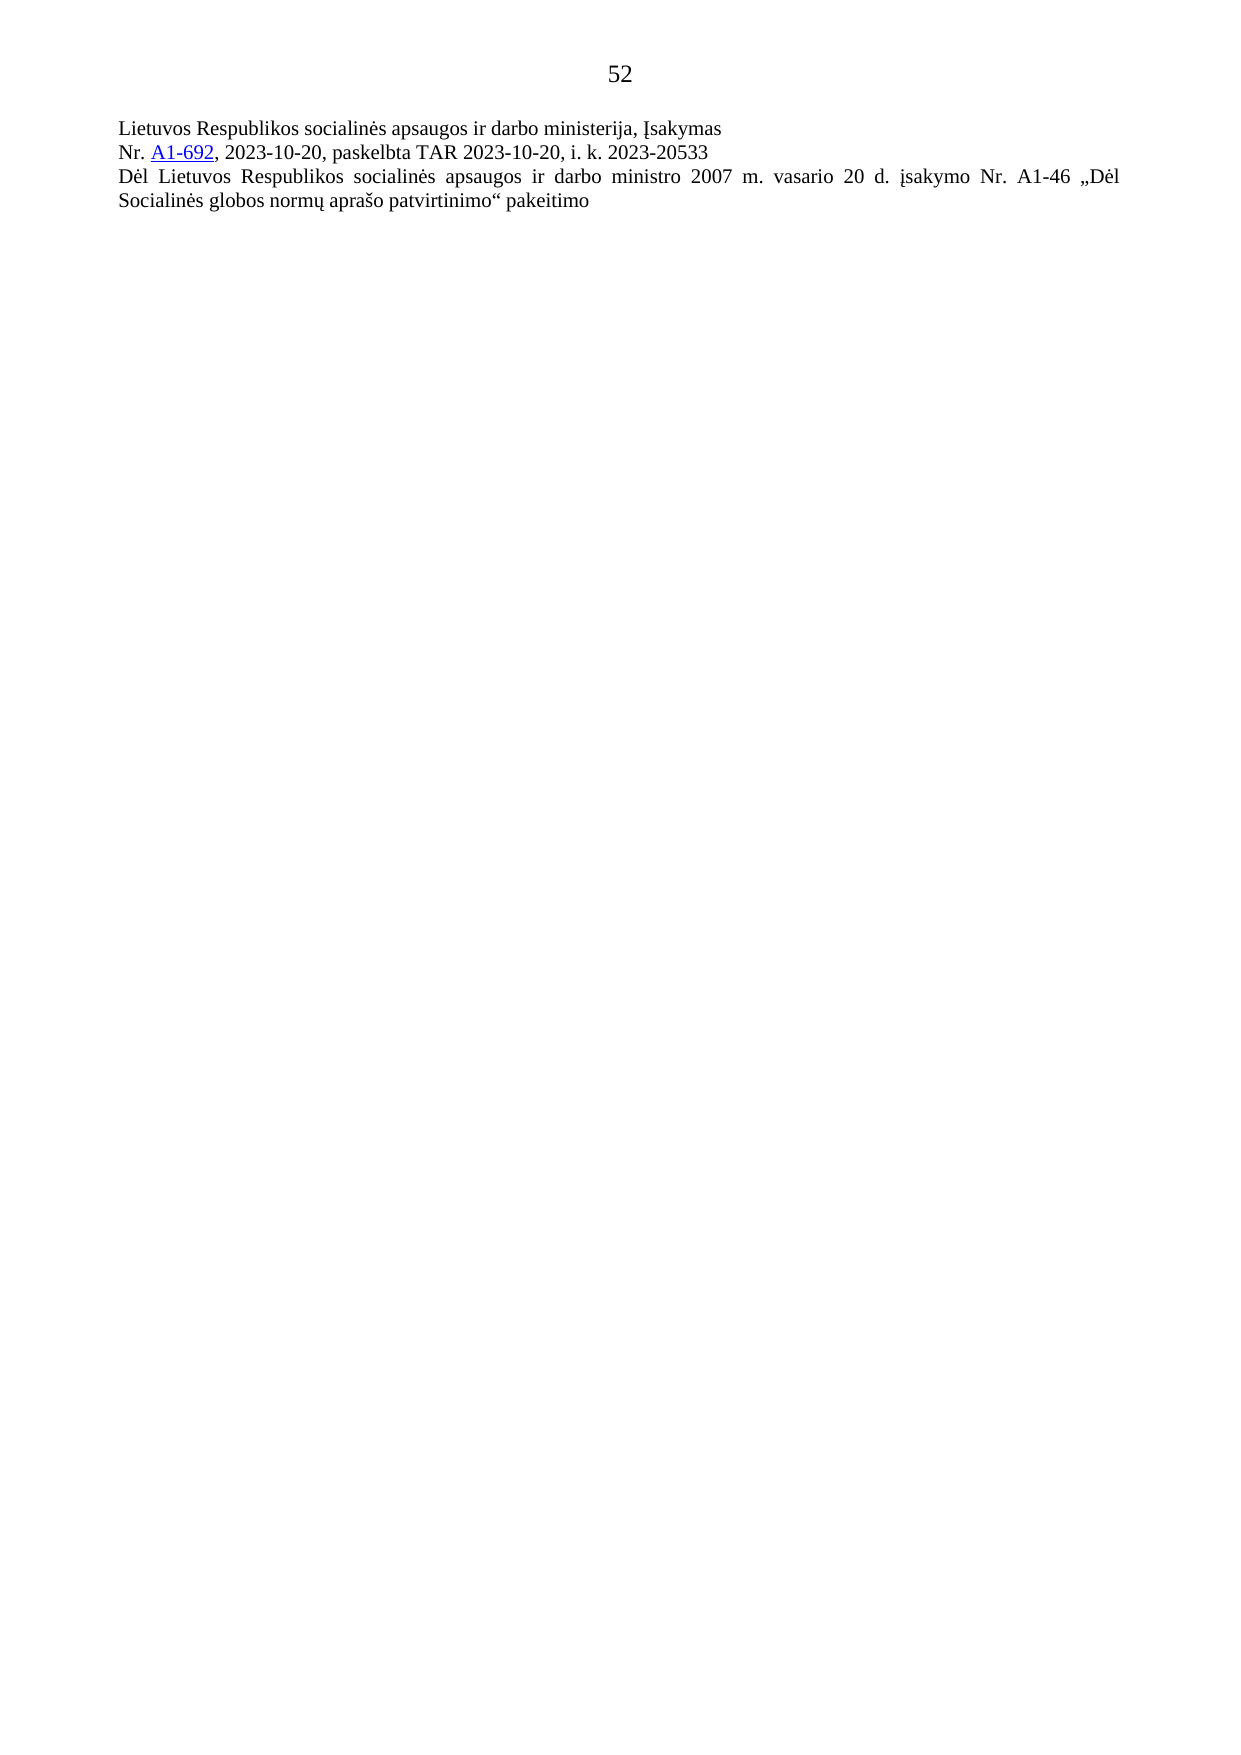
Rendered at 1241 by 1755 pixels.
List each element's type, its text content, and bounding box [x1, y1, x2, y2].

text Dėl Lietuvos Respublikos socialinės apsaugos ir darbo ministro 2007 m. vasario 20 d. įsakymo Nr. A1-46 „Dėl Socialinės globos normų aprašo patvirtinimo“ pakeitimo [118, 164, 1122, 212]
text Lietuvos Respublikos socialinės apsaugos ir darbo ministerija, Įsakymas [118, 116, 1122, 140]
text Nr. A1-692, 2023-10-20, paskelbta TAR 2023-10-20, i. k. 2023-20533 [118, 140, 1122, 164]
